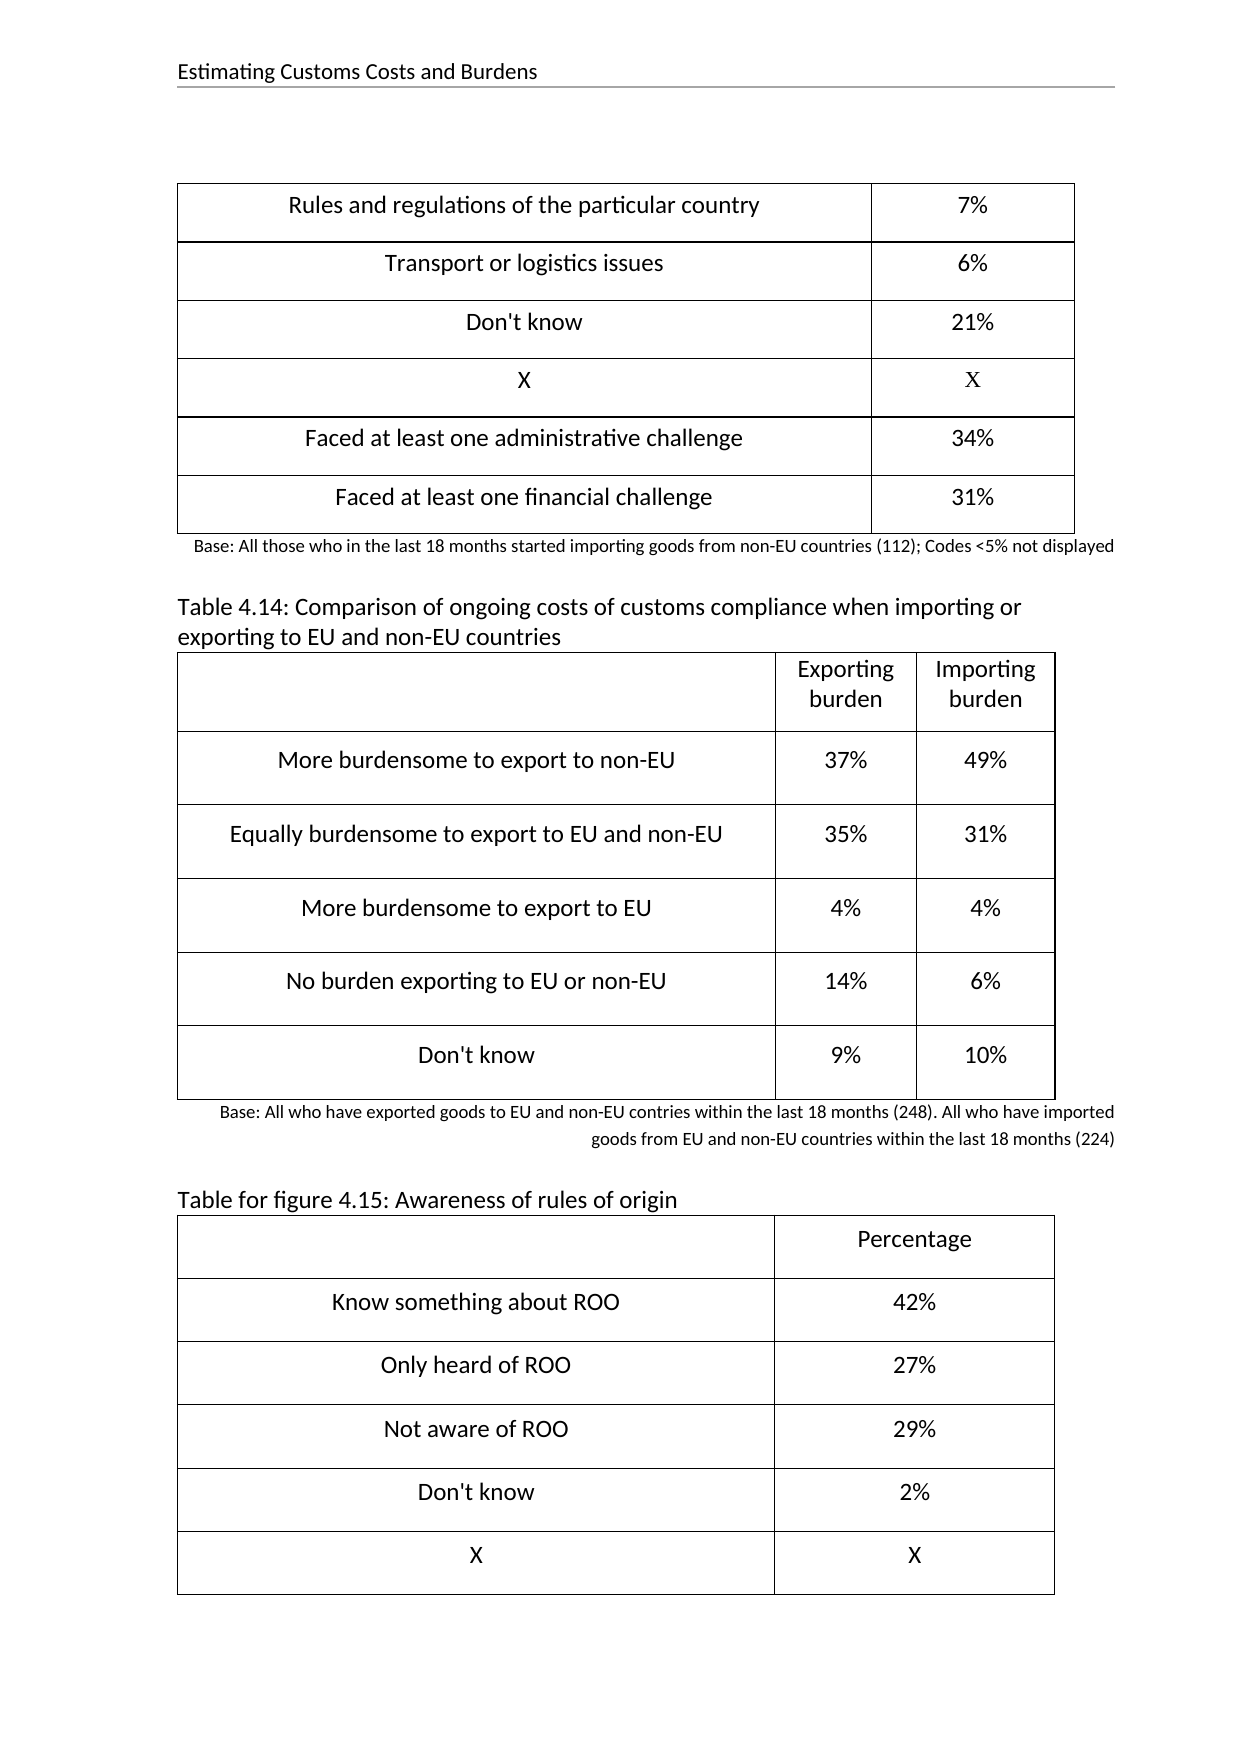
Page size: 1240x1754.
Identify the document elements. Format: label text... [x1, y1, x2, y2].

subtitle Table for figure 4.15: Awareness of rules of origin [177, 1184, 1115, 1214]
table_cell 9% [776, 1026, 916, 1099]
table_cell 6% [917, 953, 1054, 1025]
table_cell Know something about ROO [178, 1279, 774, 1341]
table_cell 31% [872, 476, 1074, 533]
table_cell 37% [776, 732, 916, 804]
table_cell X [775, 1532, 1054, 1594]
text Base: All those who in the last 18 months started importing goods from non-EU countries (112); Codes <5% not displayed [177, 534, 1115, 557]
table_cell 42% [775, 1279, 1054, 1341]
table_cell Transport or logistics issues [178, 243, 871, 300]
table_cell 4% [776, 879, 916, 952]
table_header [178, 653, 775, 731]
table_header [178, 1216, 774, 1278]
table_header Exporting burden [776, 653, 916, 731]
table_cell 34% [872, 418, 1074, 475]
table_cell Equally burdensome to export to EU and non-EU [178, 805, 775, 878]
table_cell 49% [917, 732, 1054, 804]
table_cell 10% [917, 1026, 1054, 1099]
table_cell Only heard of ROO [178, 1342, 774, 1404]
table_cell 4% [917, 879, 1054, 952]
table_header Percentage [775, 1216, 1054, 1278]
table_cell 14% [776, 953, 916, 1025]
table_cell Faced at least one administrative challenge [178, 418, 871, 475]
table_cell X [178, 359, 871, 416]
table_cell 31% [917, 805, 1054, 878]
table_cell Don't know [178, 1469, 774, 1531]
table_cell Don't know [178, 1026, 775, 1099]
table_cell 21% [872, 301, 1074, 358]
table_cell Not aware of ROO [178, 1405, 774, 1467]
table_cell Don't know [178, 301, 871, 358]
table_cell X [872, 359, 1074, 416]
table_cell Faced at least one financial challenge [178, 476, 871, 533]
table_header Importing burden [917, 653, 1054, 731]
subtitle Table 4.14: Comparison of ongoing costs of customs compliance when importing or exporting to EU and non-EU countries [177, 591, 1115, 652]
table_cell 27% [775, 1342, 1054, 1404]
table_cell 7% [872, 184, 1074, 241]
table_cell More burdensome to export to non-EU [178, 732, 775, 804]
table_cell 6% [872, 243, 1074, 300]
table_cell No burden exporting to EU or non-EU [178, 953, 775, 1025]
table_cell Rules and regulations of the particular country [178, 184, 871, 241]
table_cell 2% [775, 1469, 1054, 1531]
table_cell 35% [776, 805, 916, 878]
table_cell X [178, 1532, 774, 1594]
table_cell 29% [775, 1405, 1054, 1467]
text Base: All who have exported goods to EU and non-EU contries within the last 18 months (248). All who have imported goods from EU and non-EU countries within the last 18 months (224) [177, 1100, 1115, 1150]
table_cell More burdensome to export to EU [178, 879, 775, 952]
